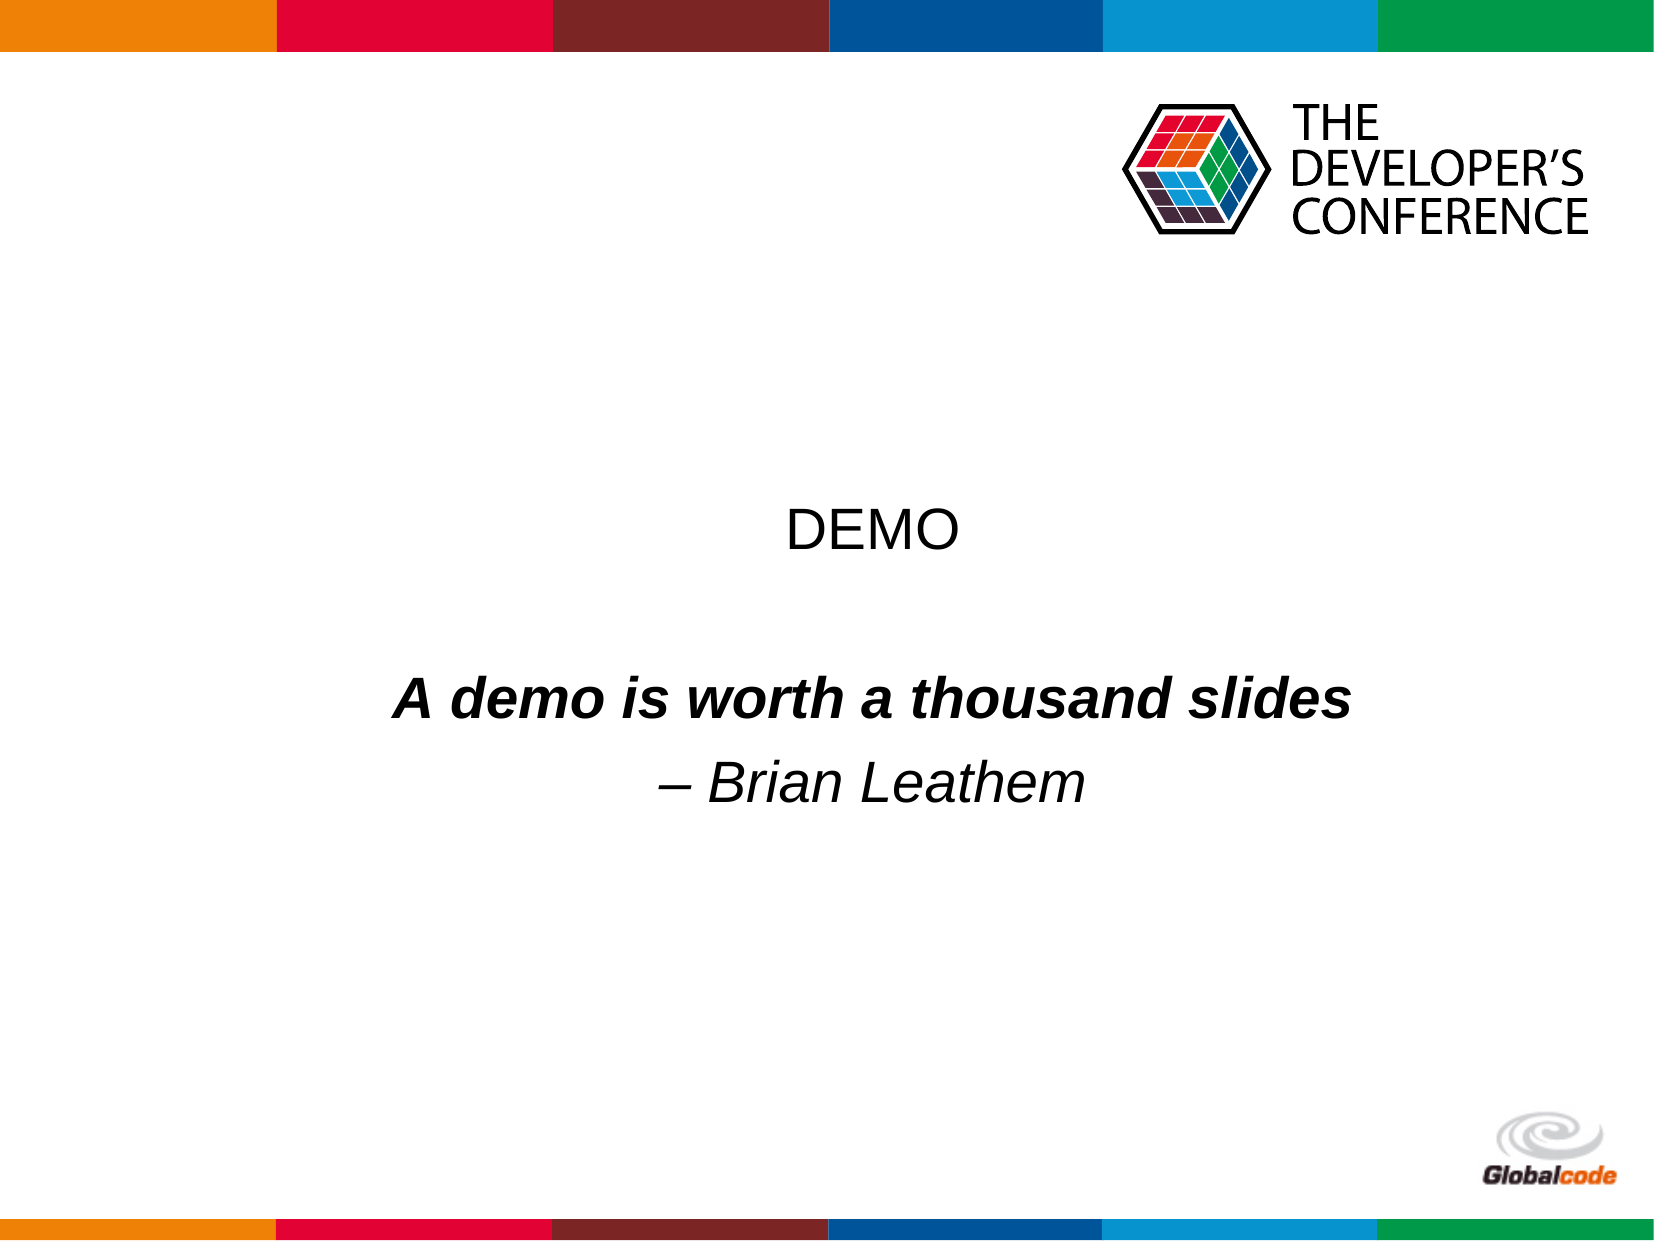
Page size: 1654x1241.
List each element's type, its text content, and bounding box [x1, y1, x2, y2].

picture [1464, 1062, 1638, 1219]
subtitle DEMO A demo is worth a thousand slides – Brian Leathem [358, 262, 1388, 1043]
